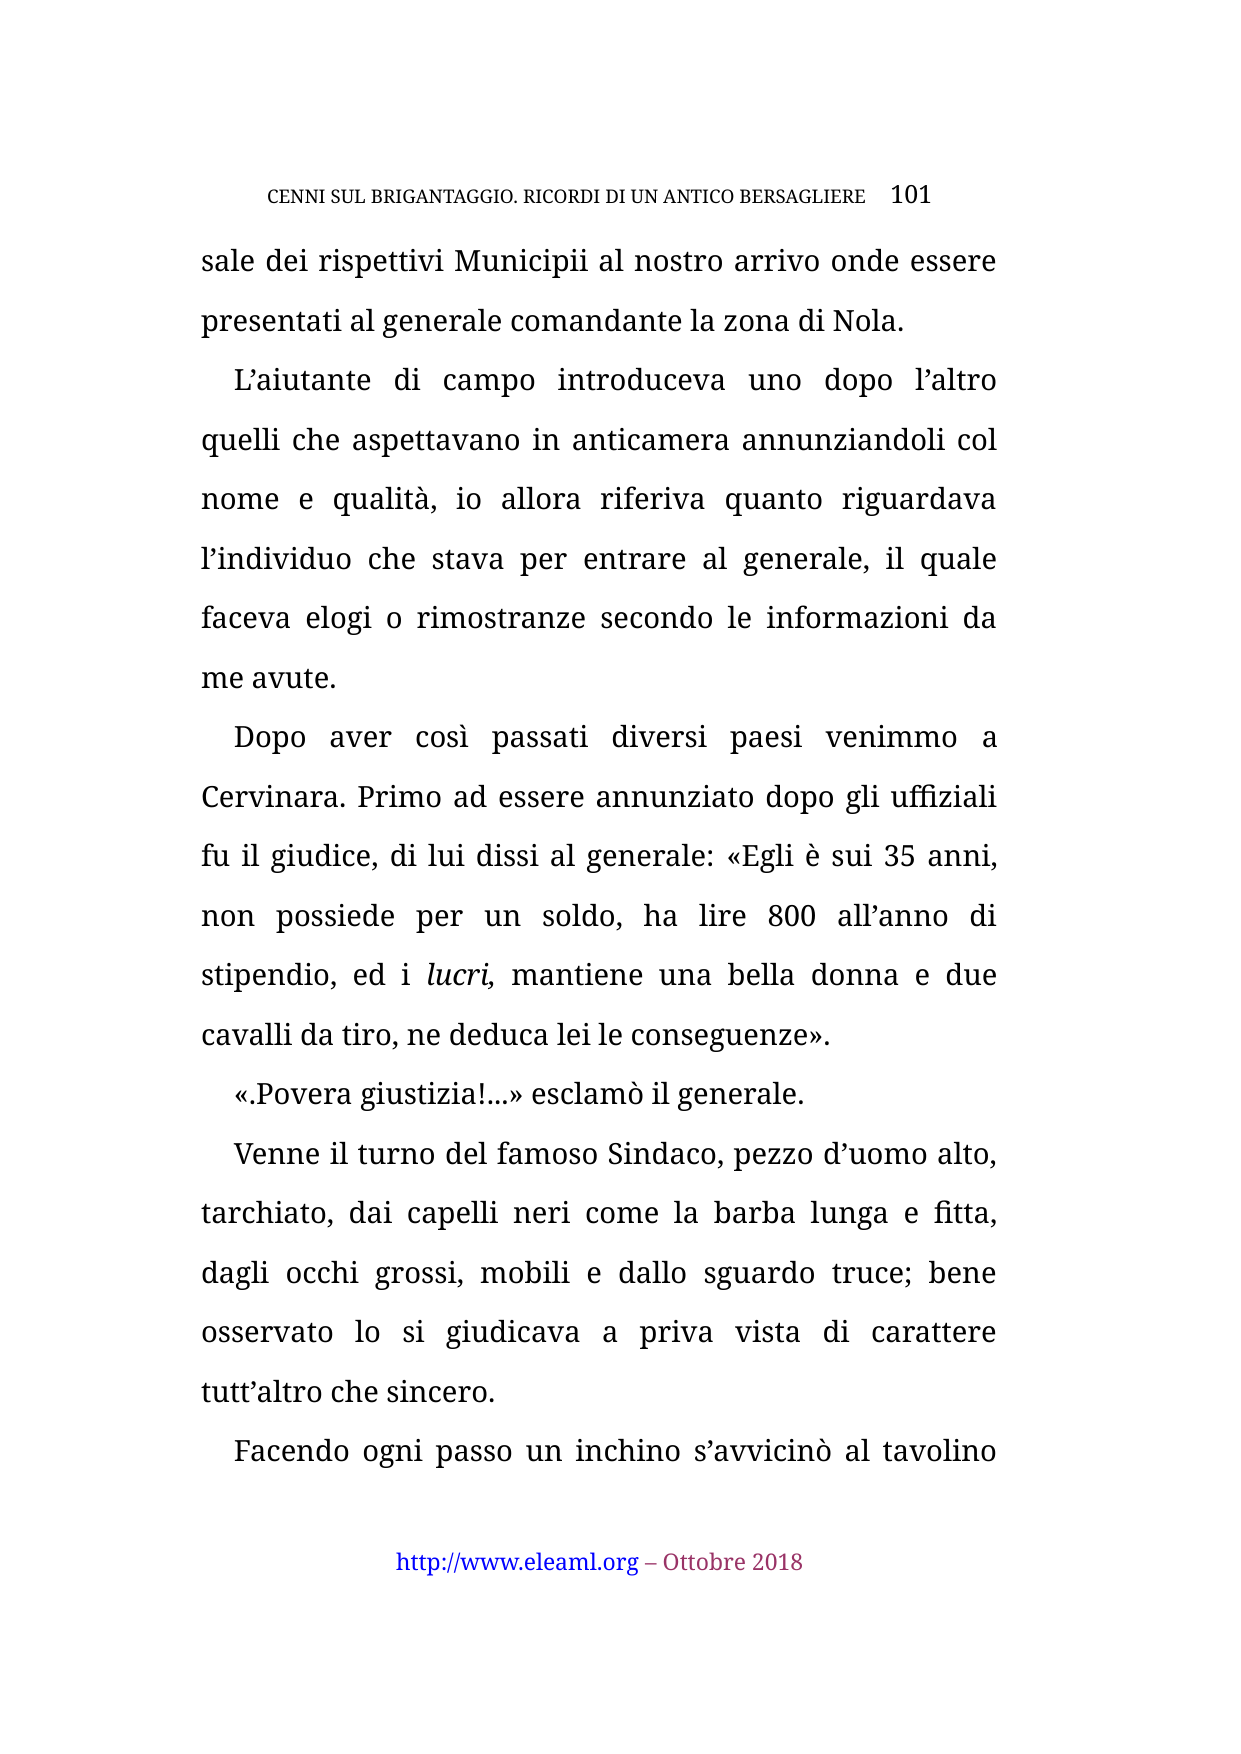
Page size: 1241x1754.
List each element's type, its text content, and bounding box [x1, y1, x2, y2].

text Facendo ogni passo un inchino s’avvicinò al tavolino [201, 1430, 998, 1470]
text Dopo aver così passati diversi paesi venimmo a Cervinara. Primo ad essere annunziato dopo gli uffiziali fu il giudice, di lui dissi al generale: «Egli è sui 35 anni, non possiede per un soldo, ha lire 800 all’anno di stipendio, ed i lucri, mantiene una bella donna e due cavalli da tiro, ne deduca lei le conseguenze». [201, 717, 998, 1054]
text Venne il turno del famoso Sindaco, pezzo d’uomo alto, tarchiato, dai capelli neri come la barba lunga e fitta, dagli occhi grossi, mobili e dallo sguardo truce; bene osservato lo si giudicava a priva vista di carattere tutt’altro che sincero. [201, 1133, 998, 1411]
text L’aiutante di campo introduceva uno dopo l’altro quelli che aspettavano in anticamera annunziandoli col nome e qualità, io allora riferiva quanto riguardava l’individuo che stava per entrare al generale, il quale faceva elogi o rimostranze secondo le informazioni da me avute. [201, 360, 998, 697]
text sale dei rispettivi Municipii al nostro arrivo onde essere presentati al generale comandante la zona di Nola. [201, 241, 998, 340]
text «.Povera giustizia!...» esclamò il generale. [201, 1073, 998, 1113]
